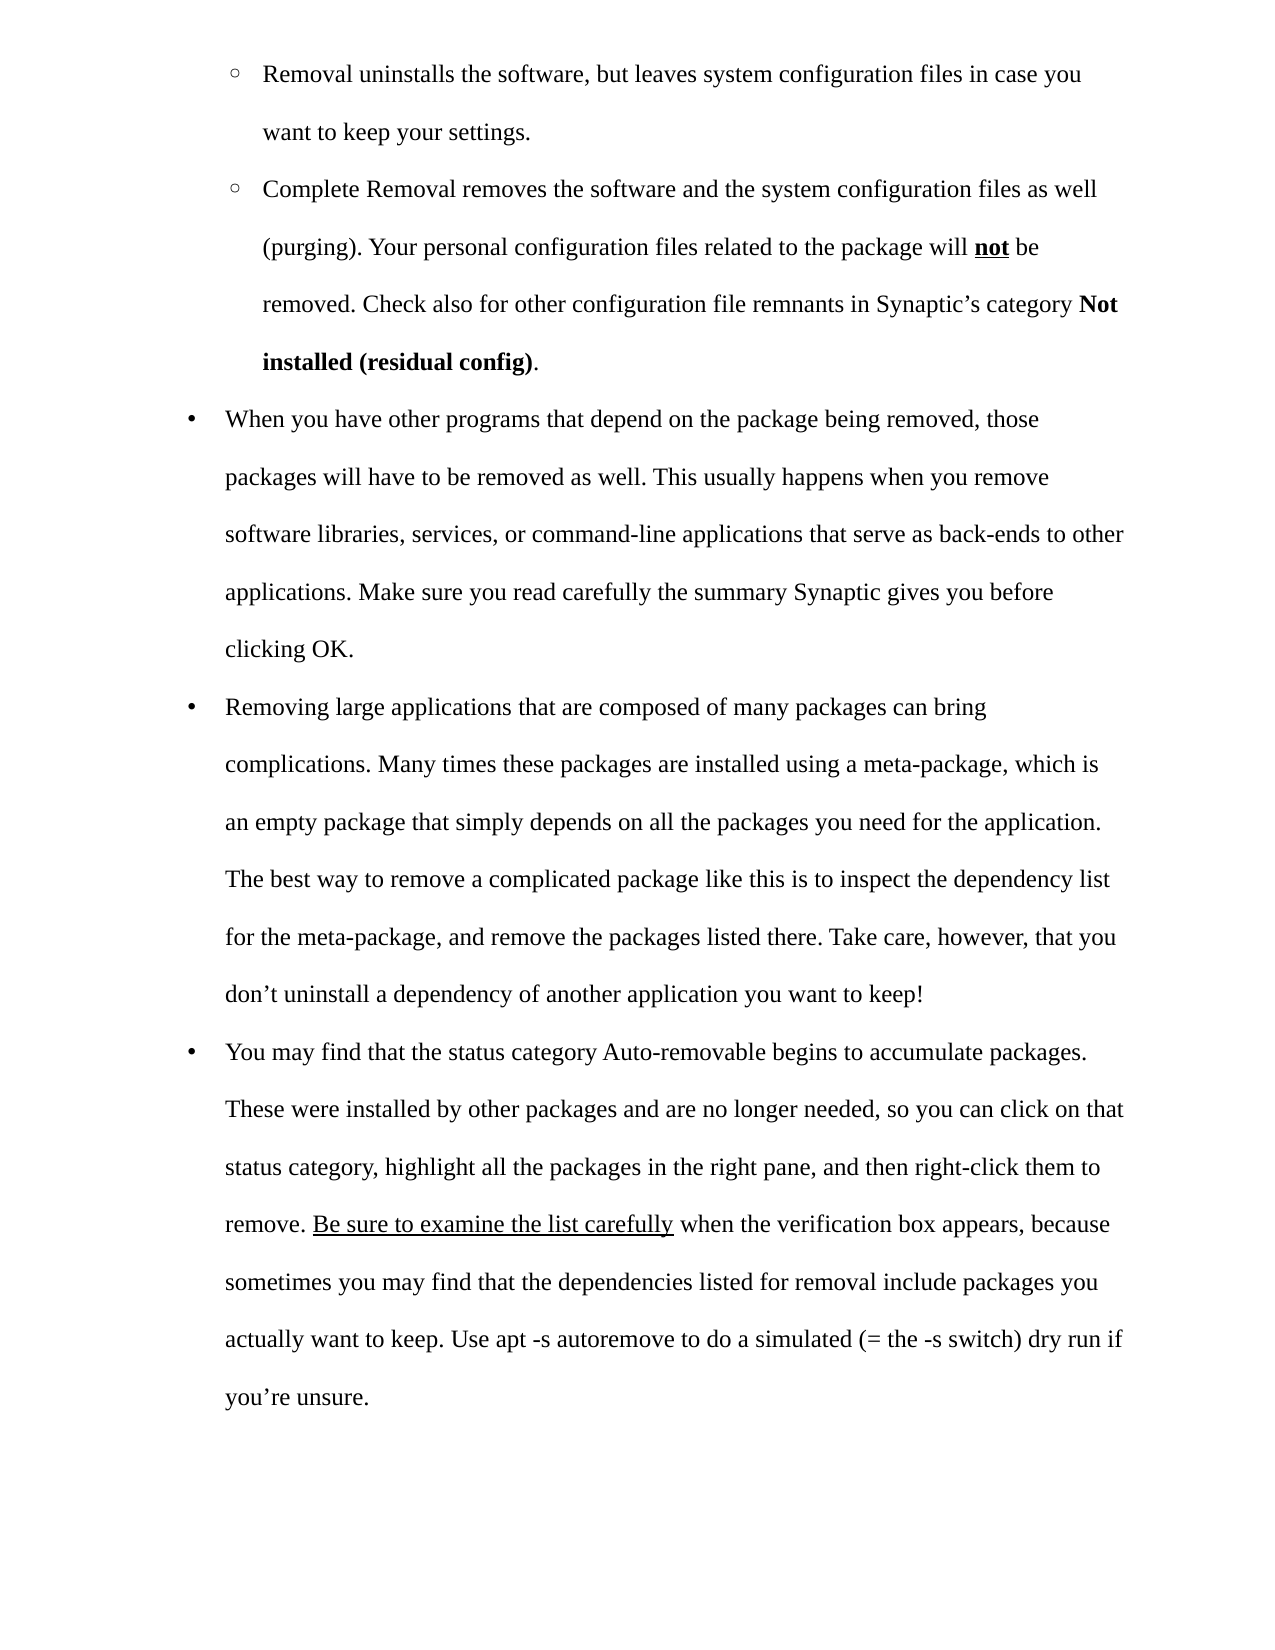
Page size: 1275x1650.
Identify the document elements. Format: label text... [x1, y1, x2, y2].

list When you have other programs that depend on the package being removed, those packages will have to be removed as well. This usually happens when you remove software libraries, services, or command-line applications that serve as back-ends to other applications. Make sure you read carefully the summary Synaptic gives you before clicking OK. [187, 404, 1125, 663]
list You may find that the status category Auto-removable begins to accumulate packages. These were installed by other packages and are no longer needed, so you can click on that status category, highlight all the packages in the right pane, and then right-click them to remove. Be sure to examine the list carefully when the verification box appears, because sometimes you may find that the dependencies listed for removal include packages you actually want to keep. Use apt -s autoremove to do a simulated (= the -s switch) dry run if you’re unsure. [187, 1037, 1125, 1410]
list Removal uninstalls the software, but leaves system configuration files in case you want to keep your settings. [225, 59, 1125, 145]
list Removing large applications that are composed of many packages can bring complications. Many times these packages are installed using a meta-package, which is an empty package that simply depends on all the packages you need for the application. The best way to remove a complicated package like this is to inspect the dependency list for the meta-package, and remove the packages listed there. Take care, however, that you don’t uninstall a dependency of another application you want to keep! [187, 692, 1125, 1008]
list Complete Removal removes the software and the system configuration files as well (purging). Your personal configuration files related to the package will not be removed. Check also for other configuration file remnants in Synaptic’s category Not installed (residual config). [225, 174, 1125, 375]
